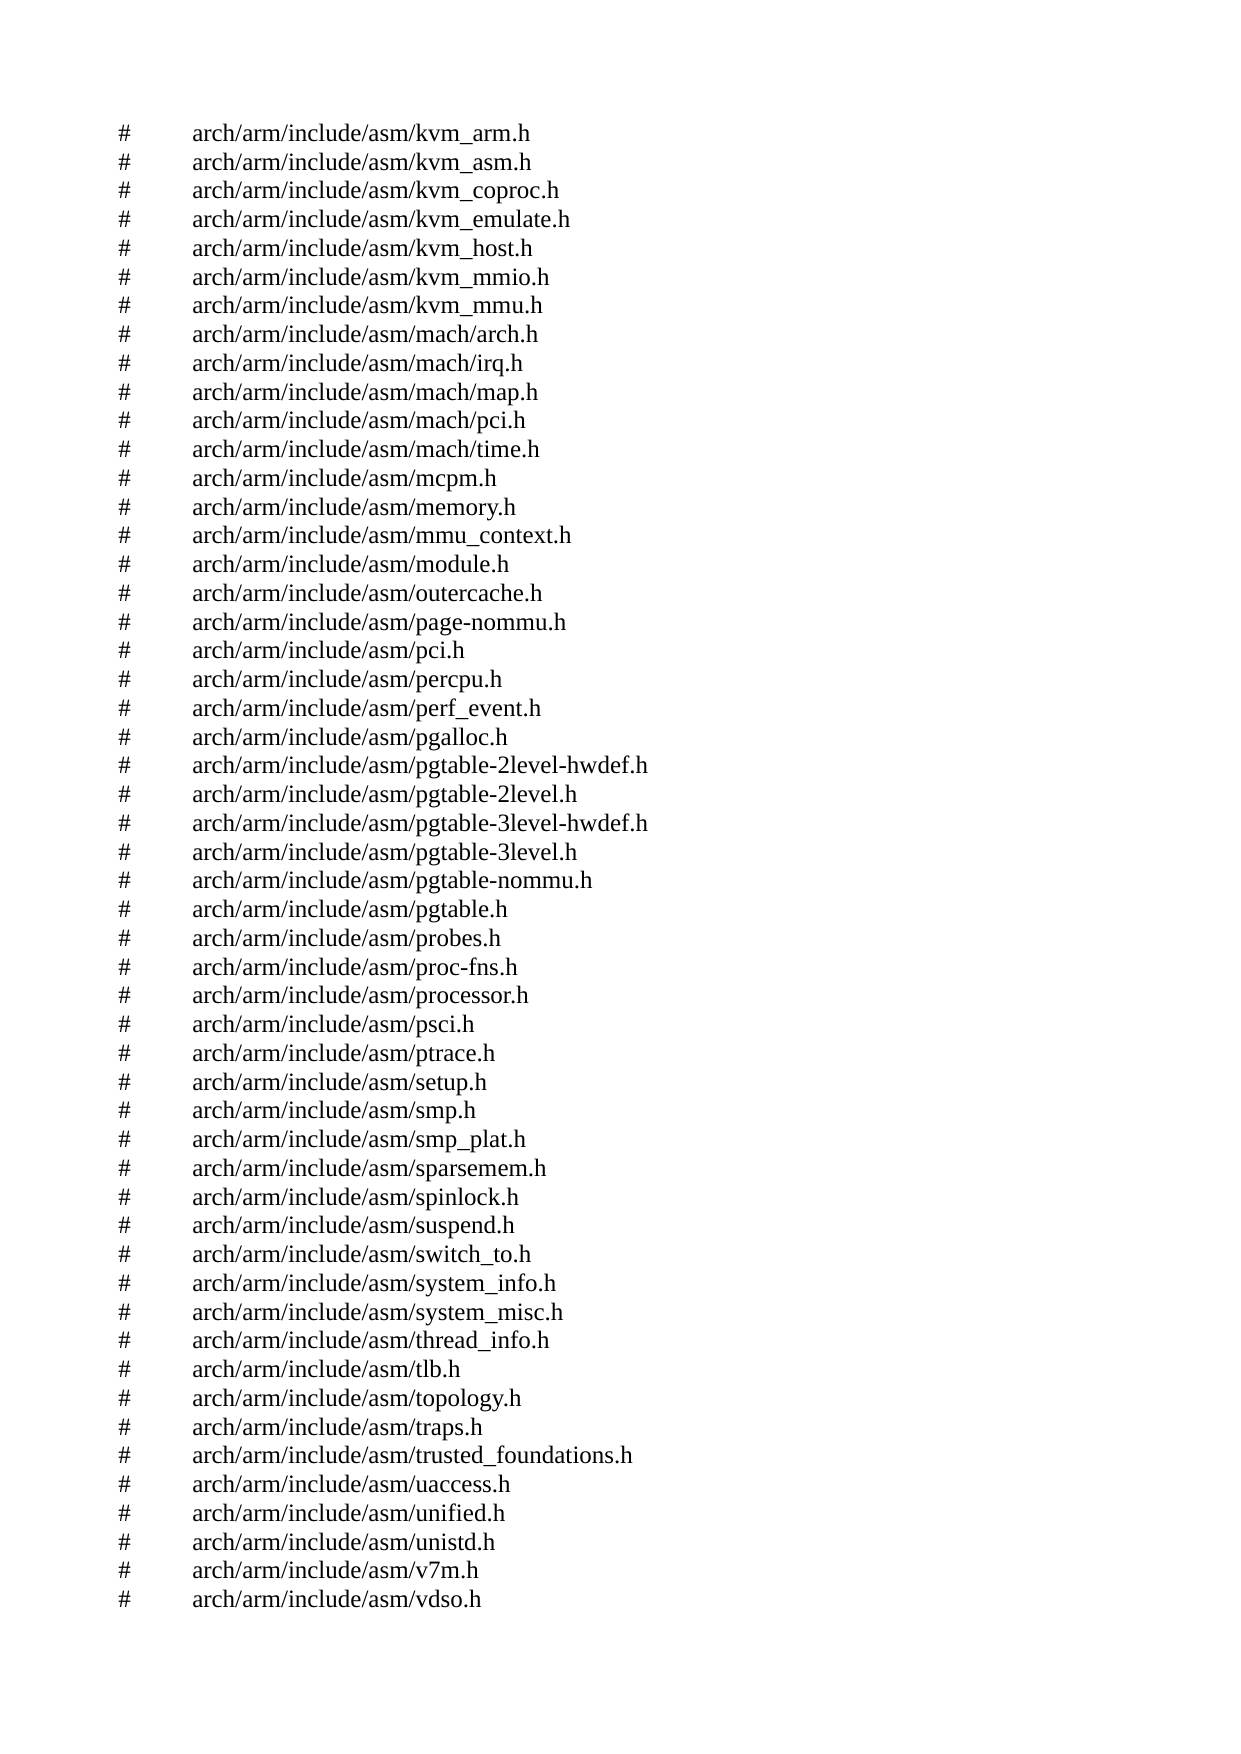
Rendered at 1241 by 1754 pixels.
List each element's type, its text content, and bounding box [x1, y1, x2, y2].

text # arch/arm/include/asm/mach/arch.h [118, 319, 1122, 348]
text # arch/arm/include/asm/pgalloc.h [118, 722, 1122, 751]
text # arch/arm/include/asm/outercache.h [118, 578, 1122, 607]
text # arch/arm/include/asm/sparsemem.h [118, 1153, 1122, 1182]
text # arch/arm/include/asm/pgtable-3level.h [118, 837, 1122, 866]
text # arch/arm/include/asm/unified.h [118, 1498, 1122, 1527]
text # arch/arm/include/asm/spinlock.h [118, 1182, 1122, 1211]
text # arch/arm/include/asm/mach/time.h [118, 434, 1122, 463]
text # arch/arm/include/asm/psci.h [118, 1009, 1122, 1038]
text # arch/arm/include/asm/proc-fns.h [118, 952, 1122, 981]
text # arch/arm/include/asm/v7m.h [118, 1556, 1122, 1584]
text # arch/arm/include/asm/processor.h [118, 981, 1122, 1009]
text # arch/arm/include/asm/perf_event.h [118, 693, 1122, 722]
text # arch/arm/include/asm/pgtable-nommu.h [118, 866, 1122, 894]
text # arch/arm/include/asm/kvm_emulate.h [118, 204, 1122, 233]
text # arch/arm/include/asm/thread_info.h [118, 1326, 1122, 1354]
text # arch/arm/include/asm/vdso.h [118, 1584, 1122, 1613]
text # arch/arm/include/asm/kvm_asm.h [118, 147, 1122, 176]
text # arch/arm/include/asm/tlb.h [118, 1354, 1122, 1383]
text # arch/arm/include/asm/uaccess.h [118, 1469, 1122, 1498]
text # arch/arm/include/asm/setup.h [118, 1067, 1122, 1096]
text # arch/arm/include/asm/mmu_context.h [118, 521, 1122, 549]
text # arch/arm/include/asm/system_misc.h [118, 1297, 1122, 1326]
text # arch/arm/include/asm/suspend.h [118, 1211, 1122, 1239]
text # arch/arm/include/asm/pci.h [118, 636, 1122, 664]
text # arch/arm/include/asm/mach/irq.h [118, 348, 1122, 377]
text # arch/arm/include/asm/kvm_arm.h [118, 118, 1122, 147]
text # arch/arm/include/asm/pgtable-3level-hwdef.h [118, 808, 1122, 837]
text # arch/arm/include/asm/page-nommu.h [118, 607, 1122, 636]
text # arch/arm/include/asm/traps.h [118, 1412, 1122, 1441]
text # arch/arm/include/asm/topology.h [118, 1383, 1122, 1412]
text # arch/arm/include/asm/mach/map.h [118, 377, 1122, 406]
text # arch/arm/include/asm/system_info.h [118, 1268, 1122, 1297]
text # arch/arm/include/asm/percpu.h [118, 664, 1122, 693]
text # arch/arm/include/asm/switch_to.h [118, 1239, 1122, 1268]
text # arch/arm/include/asm/pgtable-2level-hwdef.h [118, 751, 1122, 779]
text # arch/arm/include/asm/kvm_coproc.h [118, 176, 1122, 204]
text # arch/arm/include/asm/kvm_mmio.h [118, 262, 1122, 291]
text # arch/arm/include/asm/pgtable.h [118, 894, 1122, 923]
text # arch/arm/include/asm/probes.h [118, 923, 1122, 952]
text # arch/arm/include/asm/ptrace.h [118, 1038, 1122, 1067]
text # arch/arm/include/asm/trusted_foundations.h [118, 1441, 1122, 1469]
text # arch/arm/include/asm/mach/pci.h [118, 406, 1122, 434]
text # arch/arm/include/asm/unistd.h [118, 1527, 1122, 1556]
text # arch/arm/include/asm/mcpm.h [118, 463, 1122, 492]
text # arch/arm/include/asm/module.h [118, 549, 1122, 578]
text # arch/arm/include/asm/kvm_host.h [118, 233, 1122, 262]
text # arch/arm/include/asm/smp_plat.h [118, 1124, 1122, 1153]
text # arch/arm/include/asm/pgtable-2level.h [118, 779, 1122, 808]
text # arch/arm/include/asm/kvm_mmu.h [118, 291, 1122, 319]
text # arch/arm/include/asm/smp.h [118, 1096, 1122, 1124]
text # arch/arm/include/asm/memory.h [118, 492, 1122, 521]
